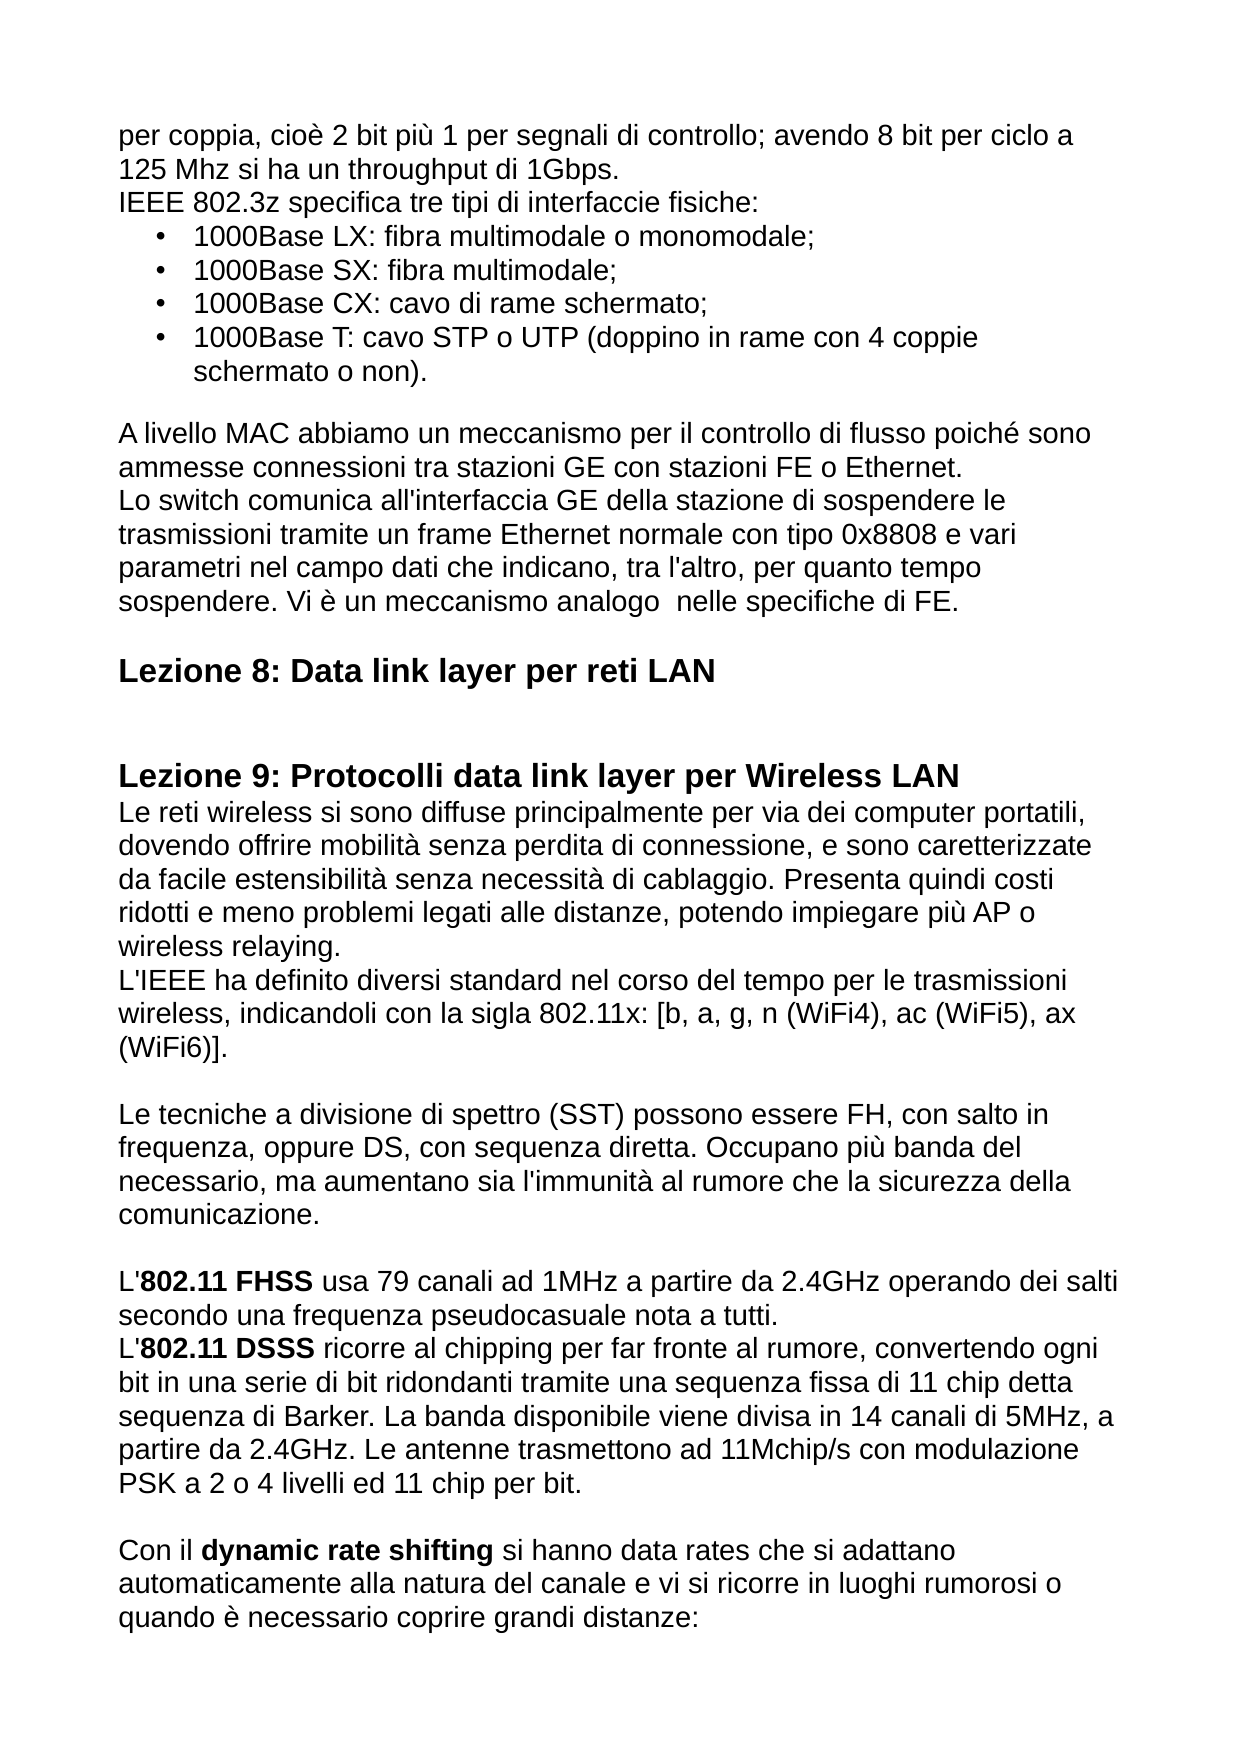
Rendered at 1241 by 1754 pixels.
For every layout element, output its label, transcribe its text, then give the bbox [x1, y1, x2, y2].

text Lo switch comunica all'interfaccia GE della stazione di sospendere le trasmissioni tramite un frame Ethernet normale con tipo 0x8808 e vari parametri nel campo dati che indicano, tra l'altro, per quanto tempo sospendere. Vi è un meccanismo analogo nelle specifiche di FE. [118, 483, 1122, 617]
list 1000Base SX: fibra multimodale; [156, 252, 1122, 286]
text L'802.11 DSSS ricorre al chipping per far fronte al rumore, convertendo ogni bit in una serie di bit ridondanti tramite una sequenza fissa di 11 chip detta sequenza di Barker. La banda disponibile viene divisa in 14 canali di 5MHz, a partire da 2.4GHz. Le antenne trasmettono ad 11Mchip/s con modulazione PSK a 2 o 4 livelli ed 11 chip per bit. [118, 1331, 1122, 1499]
text Lezione 8: Data link layer per reti LAN [118, 651, 1122, 689]
text Lezione 9: Protocolli data link layer per Wireless LAN [118, 756, 1122, 795]
list 1000Base T: cavo STP o UTP (doppino in rame con 4 coppie schermato o non). [156, 320, 1122, 387]
text IEEE 802.3z specifica tre tipi di interfaccie fisiche: [118, 185, 1122, 219]
text L'IEEE ha definito diversi standard nel corso del tempo per le trasmissioni wireless, indicandoli con la sigla 802.11x: [b, a, g, n (WiFi4), ac (WiFi5), ax (WiFi6)]. [118, 962, 1122, 1063]
text Le tecniche a divisione di spettro (SST) possono essere FH, con salto in frequenza, oppure DS, con sequenza diretta. Occupano più banda del necessario, ma aumentano sia l'immunità al rumore che la sicurezza della comunicazione. [118, 1097, 1122, 1231]
list 1000Base LX: fibra multimodale o monomodale; [156, 219, 1122, 252]
list 1000Base CX: cavo di rame schermato; [156, 286, 1122, 320]
text per coppia, cioè 2 bit più 1 per segnali di controllo; avendo 8 bit per ciclo a 125 Mhz si ha un throughput di 1Gbps. [118, 118, 1122, 185]
text L'802.11 FHSS usa 79 canali ad 1MHz a partire da 2.4GHz operando dei salti secondo una frequenza pseudocasuale nota a tutti. [118, 1264, 1122, 1331]
text Le reti wireless si sono diffuse principalmente per via dei computer portatili, dovendo offrire mobilità senza perdita di connessione, e sono caretterizzate da facile estensibilità senza necessità di cablaggio. Presenta quindi costi ridotti e meno problemi legati alle distanze, potendo impiegare più AP o wireless relaying. [118, 795, 1122, 962]
text A livello MAC abbiamo un meccanismo per il controllo di flusso poiché sono ammesse connessioni tra stazioni GE con stazioni FE o Ethernet. [118, 416, 1122, 483]
text Con il dynamic rate shifting si hanno data rates che si adattano automaticamente alla natura del canale e vi si ricorre in luoghi rumorosi o quando è necessario coprire grandi distanze: [118, 1533, 1122, 1633]
